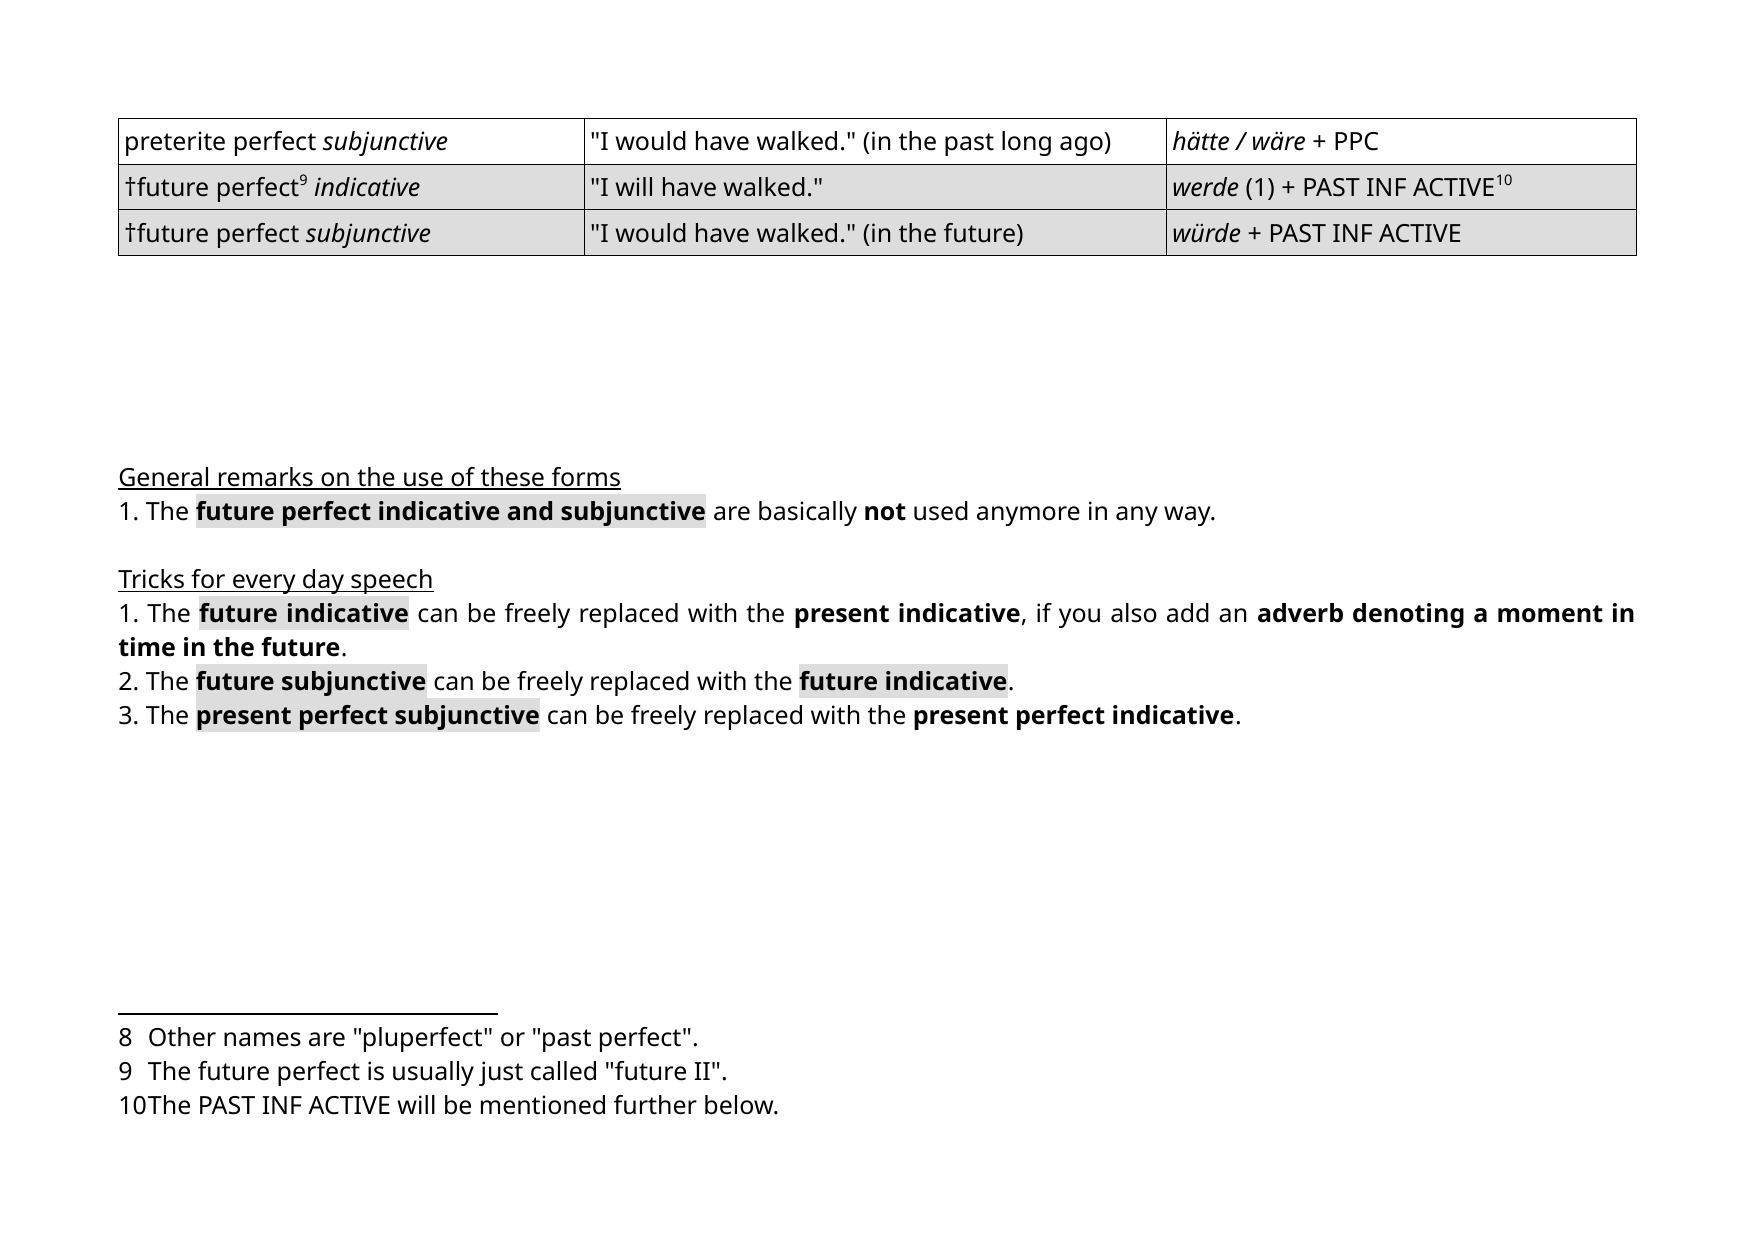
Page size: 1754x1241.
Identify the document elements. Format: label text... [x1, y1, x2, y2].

text General remarks on the use of these forms [118, 459, 1636, 493]
table_cell †future perfect indicative [119, 165, 584, 209]
table_cell preterite perfect subjunctive [119, 119, 584, 164]
text 1. The future perfect indicative and subjunctive are basically not used anymore in any way. [118, 493, 1636, 528]
table_cell †future perfect subjunctive [119, 210, 584, 255]
text 1. The future indicative can be freely replaced with the present indicative, if you also add an adverb denoting a moment in time in the future. [118, 596, 1636, 664]
table_cell "I would have walked." (in the past long ago) [585, 119, 1166, 164]
text 3. The present perfect subjunctive can be freely replaced with the present perfect indicative. [118, 698, 1636, 732]
text 2. The future subjunctive can be freely replaced with the future indicative. [118, 664, 1636, 698]
table_cell werde (1) + PAST INF ACTIVE [1167, 165, 1636, 209]
table_cell "I will have walked." [585, 165, 1166, 209]
table_cell würde + PAST INF ACTIVE [1167, 210, 1636, 255]
table_cell "I would have walked." (in the future) [585, 210, 1166, 255]
text Tricks for every day speech [118, 562, 1636, 596]
table_cell hätte / wäre + PPC [1167, 119, 1636, 164]
